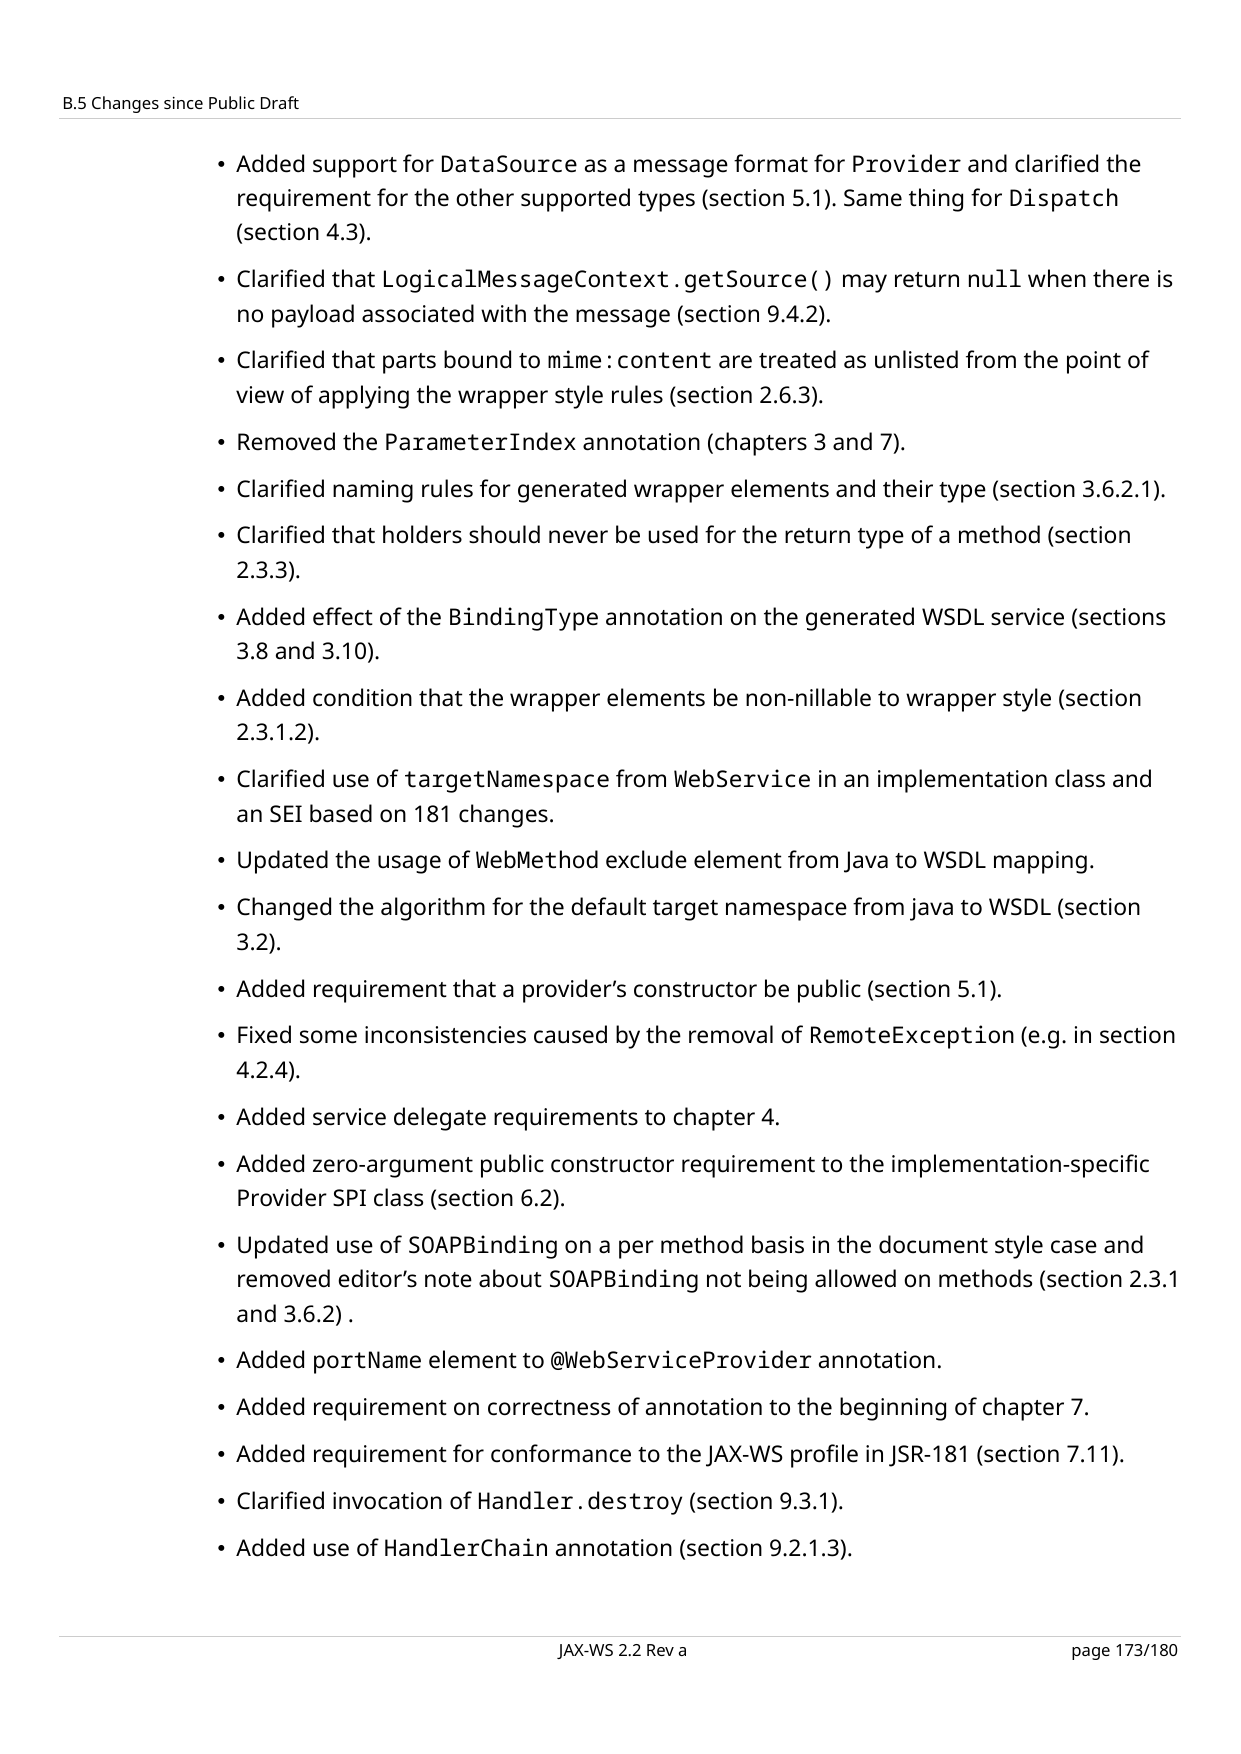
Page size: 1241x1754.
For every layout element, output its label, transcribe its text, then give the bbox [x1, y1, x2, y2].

list Added portName element to @WebServiceProvider annotation. [221, 1344, 1181, 1376]
list Added support for DataSource as a message format for Provider and clarified the requirement for the other supported types (section 5.1). Same thing for Dispatch (section 4.3). [221, 147, 1181, 247]
list Clarified that holders should never be used for the return type of a method (section 2.3.3). [221, 519, 1181, 585]
list Clarified use of targetNamespace from WebService in an implementation class and an SEI based on 181 changes. [221, 763, 1181, 829]
list Updated use of SOAPBinding on a per method basis in the document style case and removed editor’s note about SOAPBinding not being allowed on methods (section 2.3.1 and 3.6.2) . [221, 1229, 1181, 1329]
list Fixed some inconsistencies caused by the removal of RemoteException (e.g. in section 4.2.4). [221, 1019, 1181, 1085]
list Added requirement on correctness of annotation to the beginning of chapter 7. [221, 1391, 1181, 1422]
list Added service delegate requirements to chapter 4. [221, 1101, 1181, 1132]
list Added effect of the BindingType annotation on the generated WSDL service (sections 3.8 and 3.10). [221, 601, 1181, 666]
list Clarified invocation of Handler.destroy (section 9.3.1). [221, 1485, 1181, 1516]
list Added condition that the wrapper elements be non-nillable to wrapper style (section 2.3.1.2). [221, 682, 1181, 747]
list Removed the ParameterIndex annotation (chapters 3 and 7). [221, 426, 1181, 457]
list Added zero-argument public constructor requirement to the implementation-specific Provider SPI class (section 6.2). [221, 1147, 1181, 1213]
list Added use of HandlerChain annotation (section 9.2.1.3). [221, 1532, 1181, 1563]
list Clarified that LogicalMessageContext.getSource() may return null when there is no payload associated with the message (section 9.4.2). [221, 263, 1181, 329]
list Added requirement for conformance to the JAX-WS profile in JSR-181 (section 7.11). [221, 1438, 1181, 1469]
list Clarified naming rules for generated wrapper elements and their type (section 3.6.2.1). [221, 472, 1181, 504]
list Updated the usage of WebMethod exclude element from Java to WSDL mapping. [221, 844, 1181, 876]
list Added requirement that a provider’s constructor be public (section 5.1). [221, 972, 1181, 1004]
list Clarified that parts bound to mime:content are treated as unlisted from the point of view of applying the wrapper style rules (section 2.6.3). [221, 344, 1181, 410]
list Changed the algorithm for the default target namespace from java to WSDL (section 3.2). [221, 891, 1181, 957]
